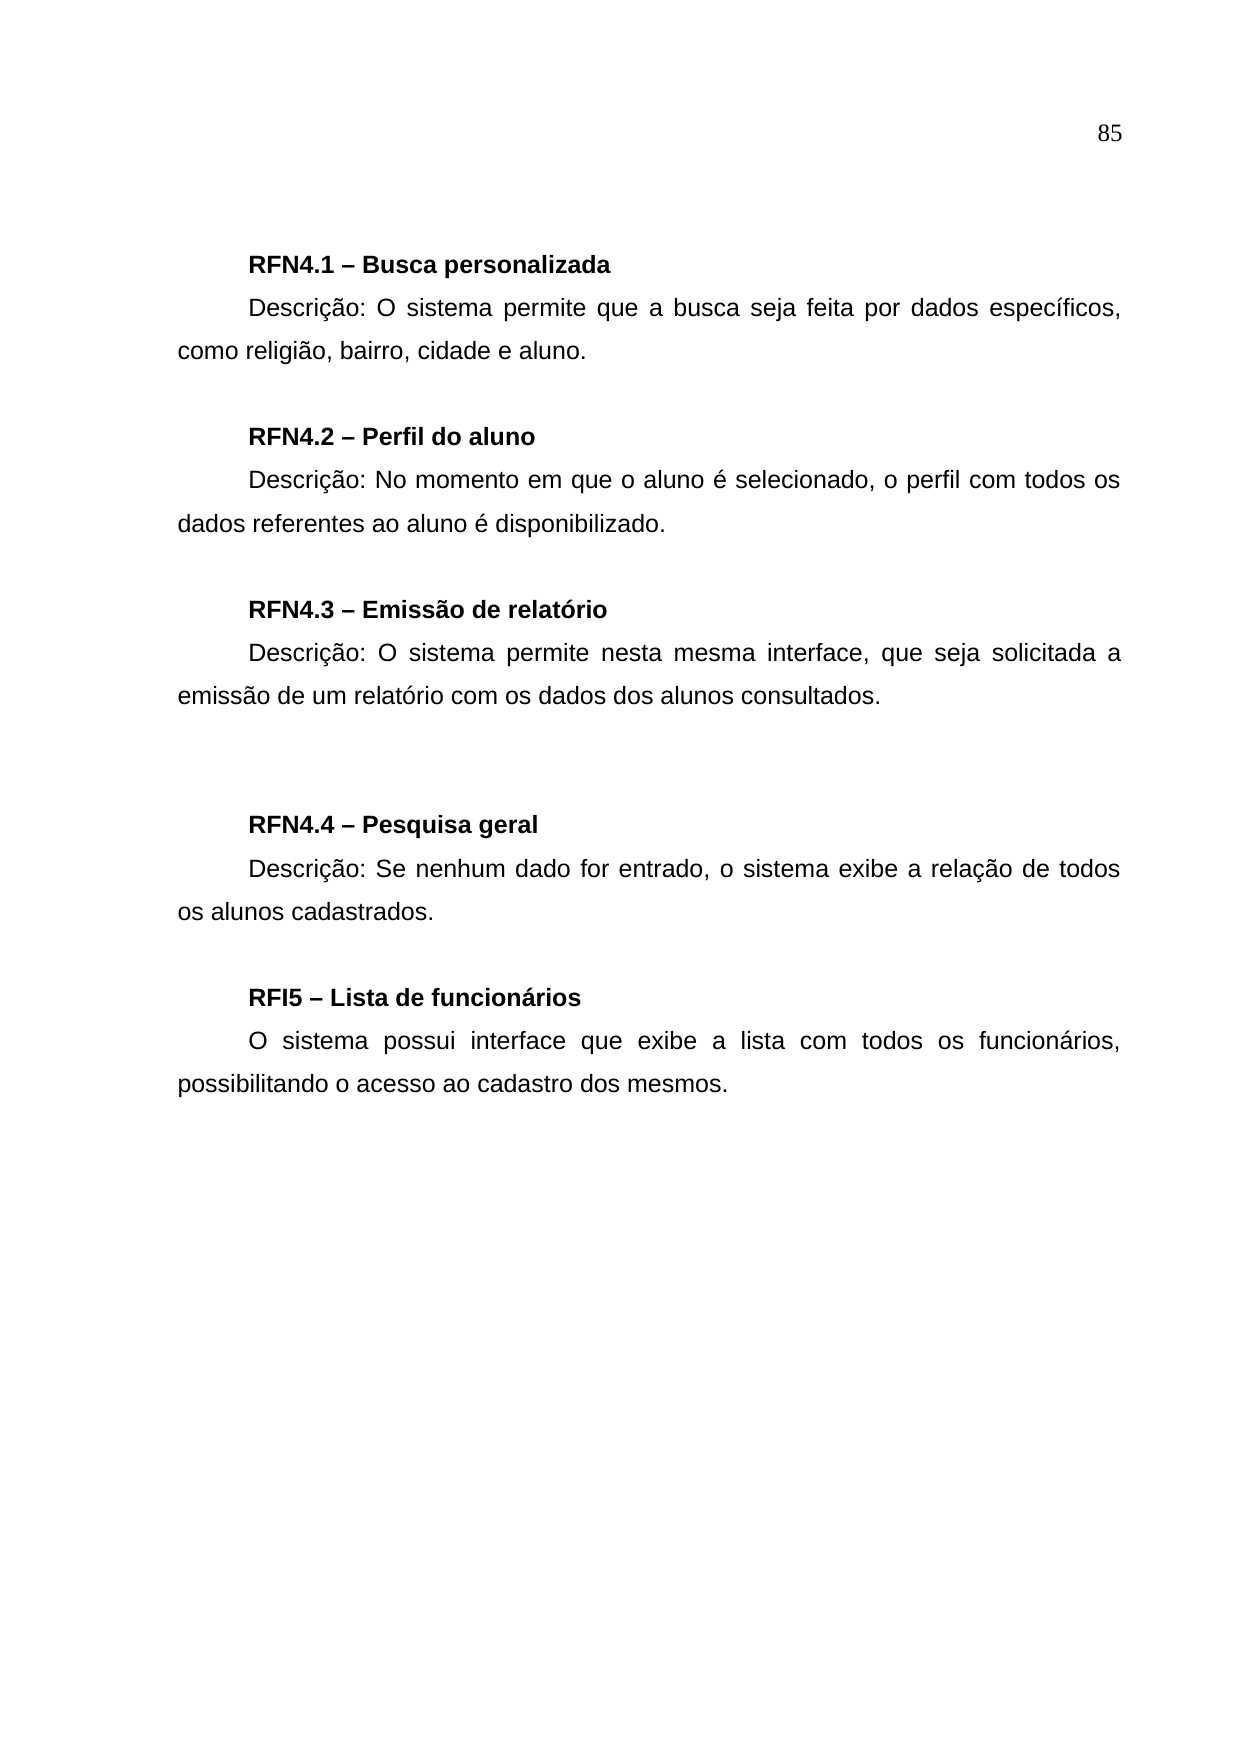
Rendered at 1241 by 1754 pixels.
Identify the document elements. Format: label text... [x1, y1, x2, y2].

text Descrição: O sistema permite nesta mesma interface, que seja solicitada a emissão de um relatório com os dados dos alunos consultados. [177, 638, 1122, 710]
text RFN4.2 – Perfil do aluno [177, 422, 1122, 451]
text Descrição: Se nenhum dado for entrado, o sistema exibe a relação de todos os alunos cadastrados. [177, 853, 1122, 925]
text RFI5 – Lista de funcionários [177, 983, 1122, 1012]
text O sistema possui interface que exibe a lista com todos os funcionários, possibilitando o acesso ao cadastro dos mesmos. [177, 1026, 1122, 1098]
text Descrição: No momento em que o aluno é selecionado, o perfil com todos os dados referentes ao aluno é disponibilizado. [177, 465, 1122, 537]
text RFN4.1 – Busca personalizada [177, 250, 1122, 278]
text RFN4.3 – Emissão de relatório [177, 595, 1122, 623]
text Descrição: O sistema permite que a busca seja feita por dados específicos, como religião, bairro, cidade e aluno. [177, 293, 1122, 365]
text RFN4.4 – Pesquisa geral [177, 810, 1122, 839]
